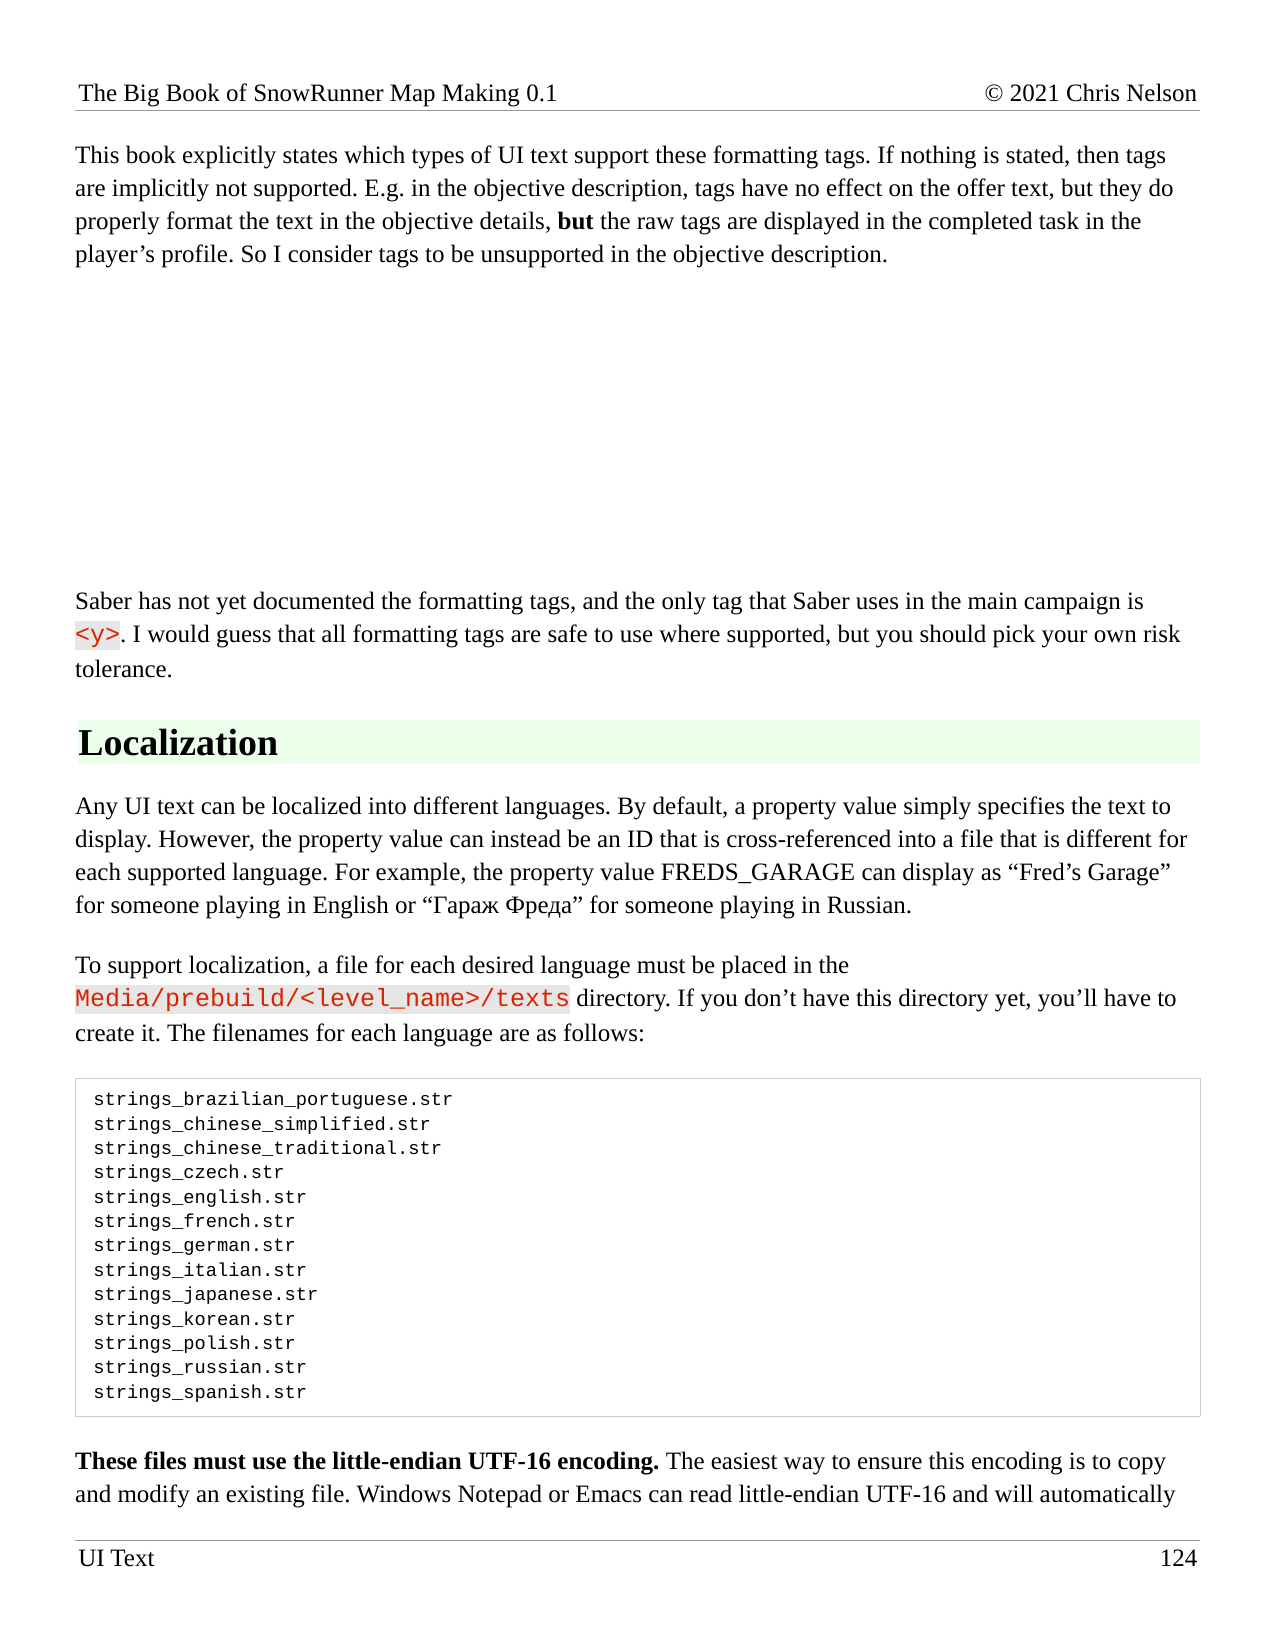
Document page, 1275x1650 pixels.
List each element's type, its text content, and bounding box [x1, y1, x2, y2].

text strings_german.str [76, 1224, 1200, 1248]
text strings_japanese.str [76, 1273, 1200, 1297]
text strings_russian.str [76, 1346, 1200, 1370]
text These files must use the little-endian UTF-16 encoding. The easiest way to ensure this encoding is to copy and modify an existing file. Windows Notepad or Emacs can read little-endian UTF-16 and will automatically [75, 1446, 1200, 1508]
text strings_chinese_traditional.str [76, 1127, 1200, 1151]
text strings_brazilian_portuguese.str [76, 1079, 1200, 1102]
subtitle Localization [78, 720, 1200, 764]
text strings_italian.str [76, 1248, 1200, 1273]
text Saber has not yet documented the formatting tags, and the only tag that Saber uses in the main campaign is <y>. I would guess that all formatting tags are safe to use where supported, but you should pick your own risk tolerance. [75, 586, 1200, 683]
text strings_chinese_simplified.str [76, 1102, 1200, 1127]
text strings_english.str [76, 1175, 1200, 1200]
text To support localization, a file for each desired language must be placed in the Media/prebuild/<level_name>/texts directory. If you don’t have this directory yet, you’ll have to create it. The filenames for each language are as follows: [75, 950, 1200, 1047]
text strings_french.str [76, 1200, 1200, 1224]
text strings_spanish.str [76, 1370, 1200, 1416]
text Any UI text can be localized into different languages. By default, a property value simply specifies the text to display. However, the property value can instead be an ID that is cross-referenced into a file that is different for each supported language. For example, the property value FREDS_GARAGE can display as “Fred’s Garage” for someone playing in English or “Гараж Фреда” for someone playing in Russian. [75, 791, 1200, 918]
text strings_polish.str [76, 1322, 1200, 1346]
text This book explicitly states which types of UI text support these formatting tags. If nothing is stated, then tags are implicitly not supported. E.g. in the objective description, tags have no effect on the offer text, but they do properly format the text in the objective details, but the raw tags are displayed in the completed task in the player’s profile. So I consider tags to be unsupported in the objective description. [75, 140, 1200, 268]
text strings_czech.str [76, 1151, 1200, 1175]
text strings_korean.str [76, 1297, 1200, 1322]
